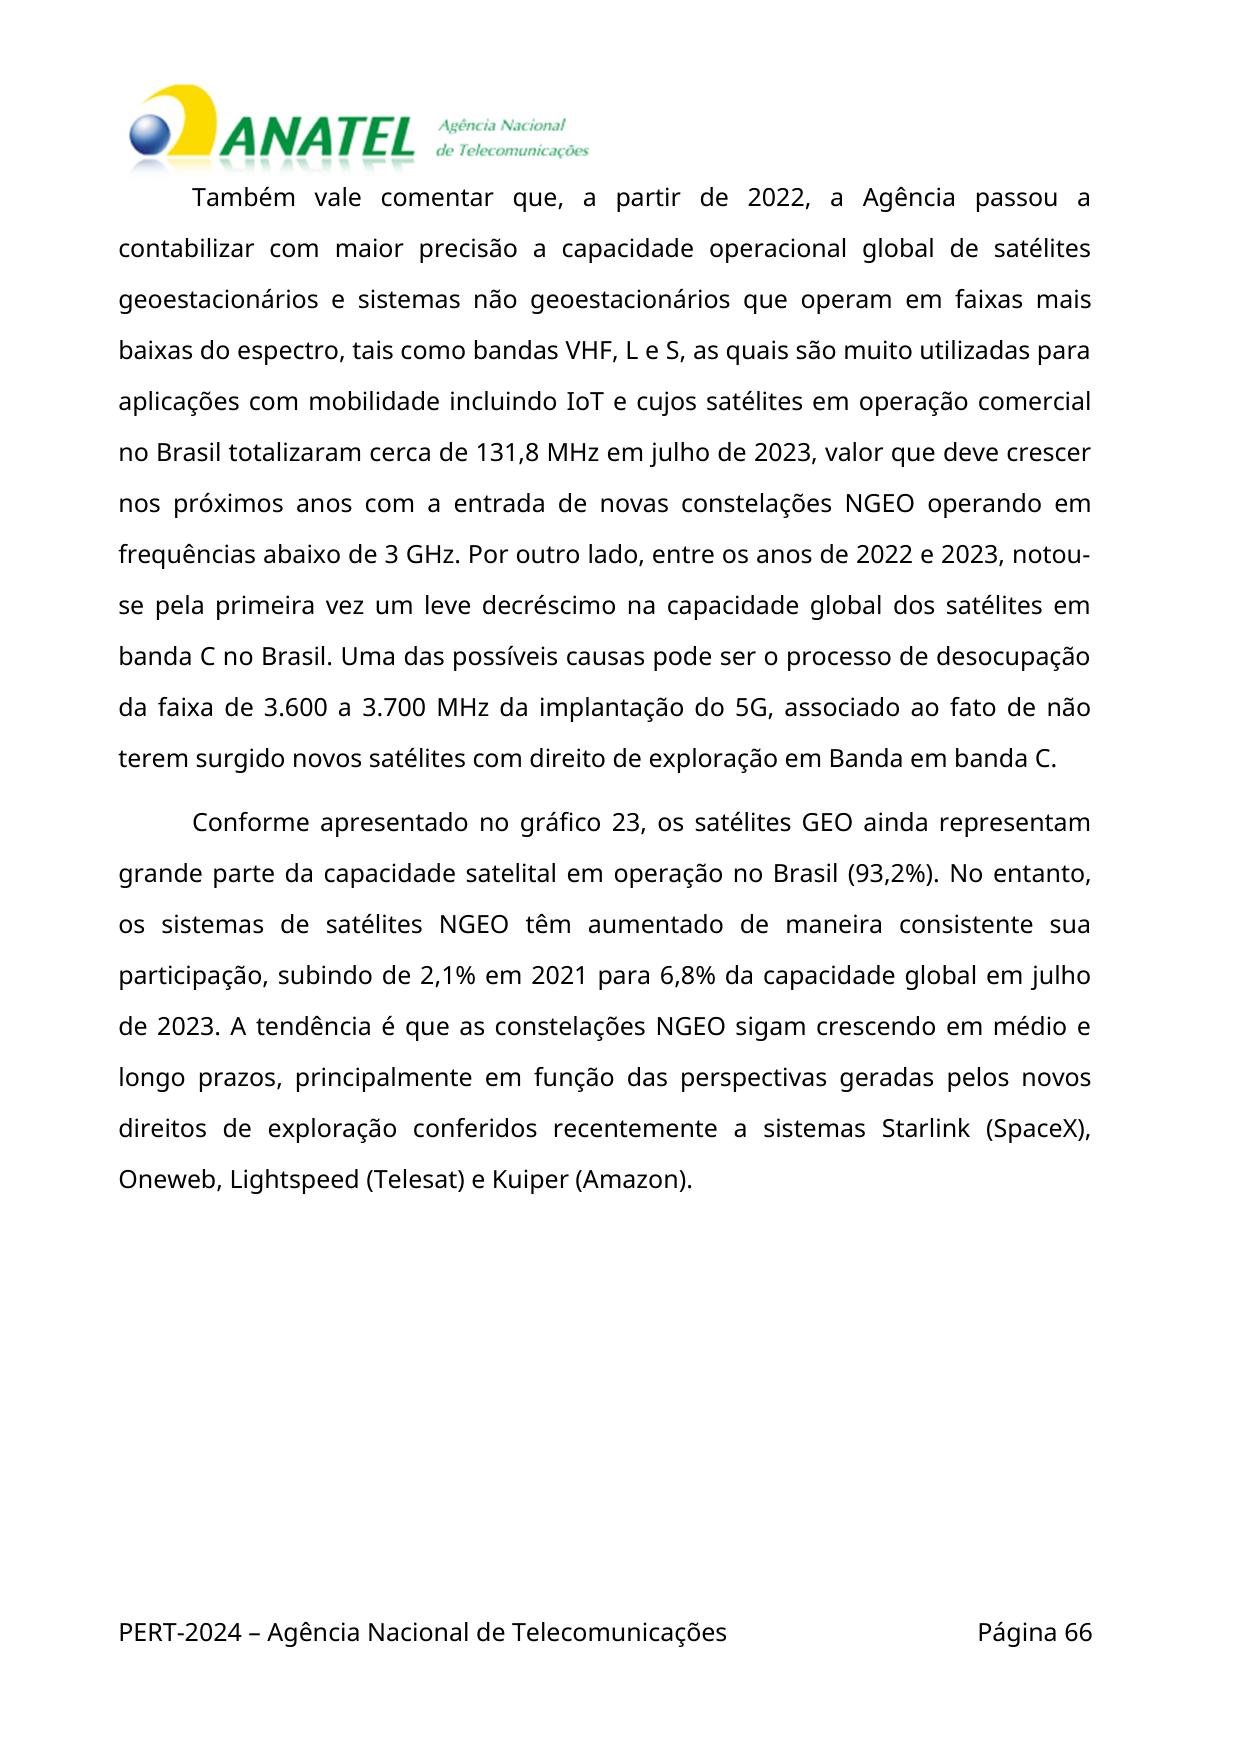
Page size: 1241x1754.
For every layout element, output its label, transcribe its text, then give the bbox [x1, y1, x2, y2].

text Conforme apresentado no gráfico 23, os satélites GEO ainda representam grande parte da capacidade satelital em operação no Brasil (93,2%). No entanto, os sistemas de satélites NGEO têm aumentado de maneira consistente sua participação, subindo de 2,1% em 2021 para 6,8% da capacidade global em julho de 2023. A tendência é que as constelações NGEO sigam crescendo em médio e longo prazos, principalmente em função das perspectivas geradas pelos novos direitos de exploração conferidos recentemente a sistemas Starlink (SpaceX), Oneweb, Lightspeed (Telesat) e Kuiper (Amazon). [118, 804, 1093, 1196]
text Também vale comentar que, a partir de 2022, a Agência passou a contabilizar com maior precisão a capacidade operacional global de satélites geoestacionários e sistemas não geoestacionários que operam em faixas mais baixas do espectro, tais como bandas VHF, L e S, as quais são muito utilizadas para aplicações com mobilidade incluindo IoT e cujos satélites em operação comercial no Brasil totalizaram cerca de 131,8 MHz em julho de 2023, valor que deve crescer nos próximos anos com a entrada de novas constelações NGEO operando em frequências abaixo de 3 GHz. Por outro lado, entre os anos de 2022 e 2023, notou-se pela primeira vez um leve decréscimo na capacidade global dos satélites em banda C no Brasil. Uma das possíveis causas pode ser o processo de desocupação da faixa de 3.600 a 3.700 MHz da implantação do 5G, associado ao fato de não terem surgido novos satélites com direito de exploração em Banda em banda C. [118, 179, 1093, 775]
